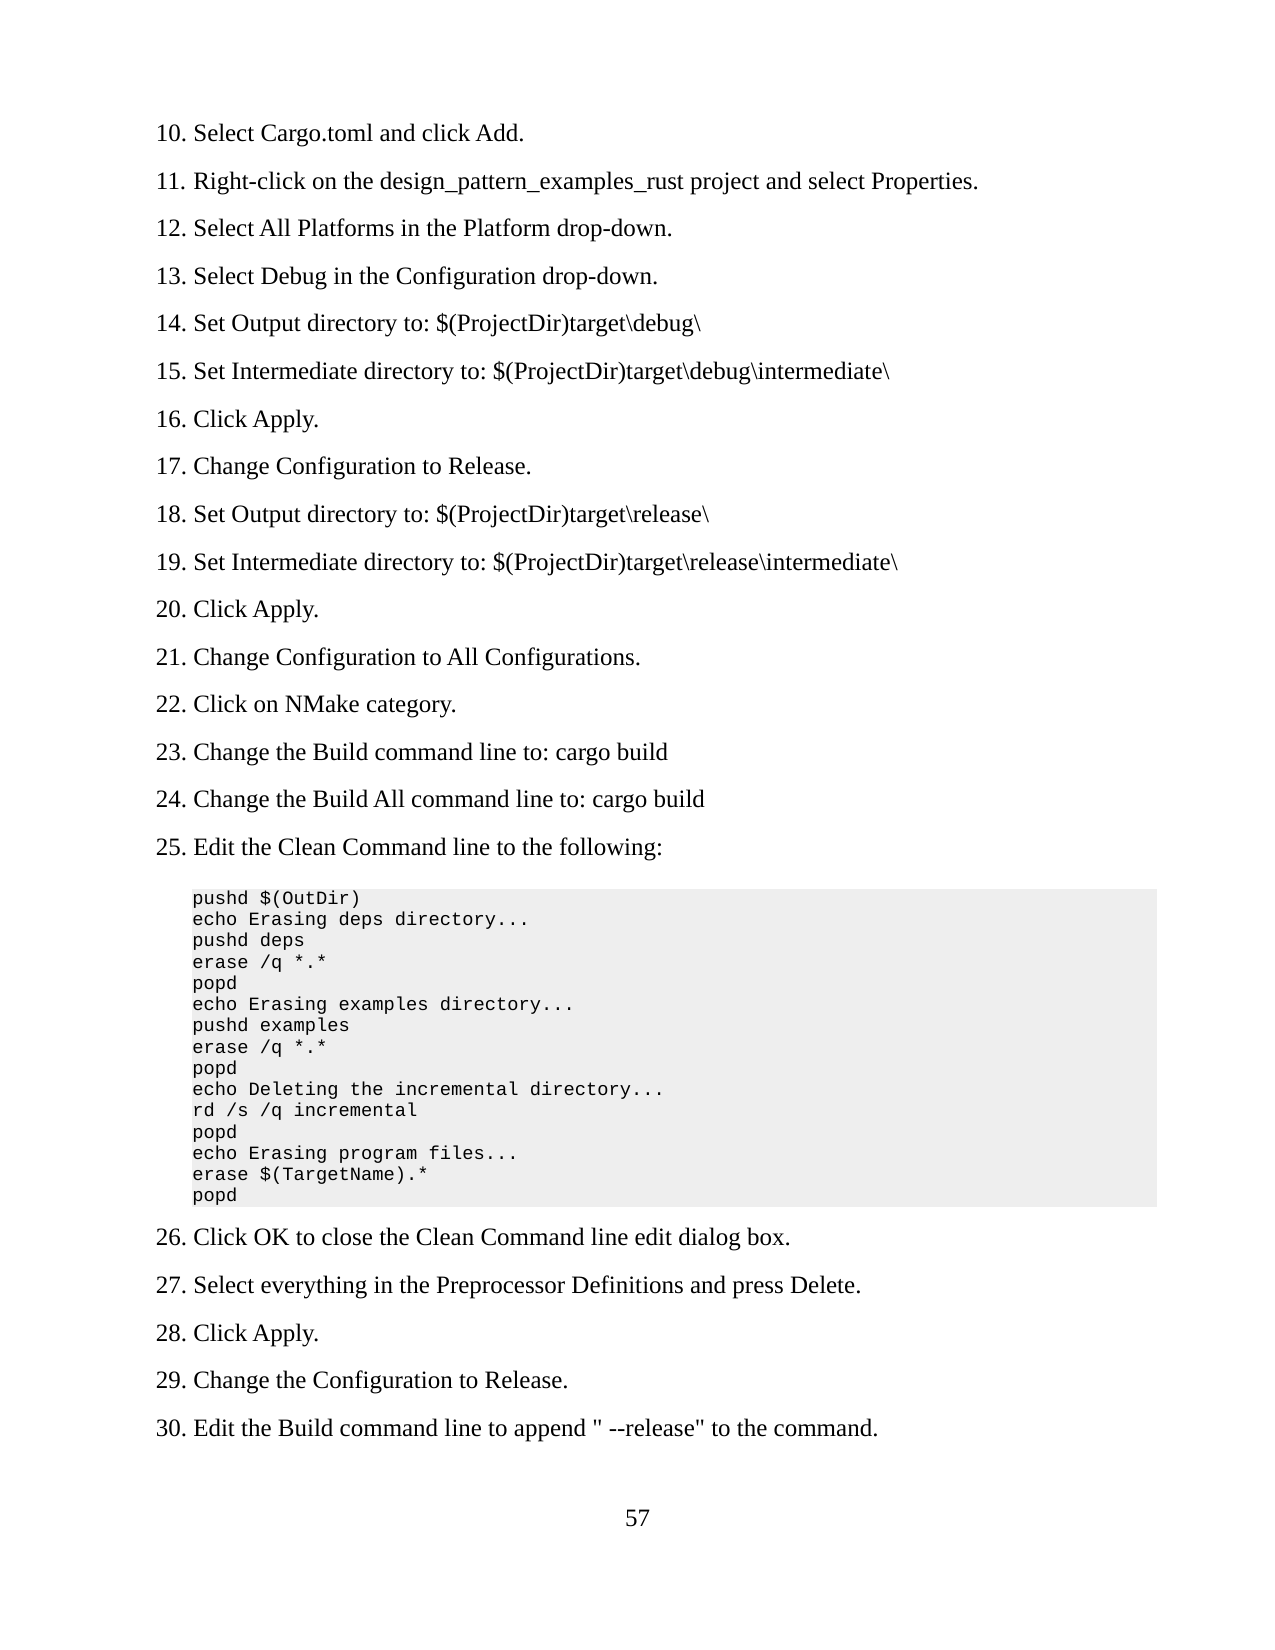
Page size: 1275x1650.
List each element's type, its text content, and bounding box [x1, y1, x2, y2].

text popd [192, 1186, 1157, 1207]
text echo Erasing deps directory... [192, 910, 1157, 931]
text erase $(TargetName).* [192, 1165, 1157, 1186]
text pushd deps [192, 931, 1157, 952]
list Set Intermediate directory to: $(ProjectDir)target\release\intermediate\ [156, 547, 1157, 575]
list Right-click on the design_pattern_examples_rust project and select Properties. [156, 166, 1157, 194]
list Select Debug in the Configuration drop-down. [156, 261, 1157, 290]
list Click Apply. [156, 594, 1157, 623]
text erase /q *.* [192, 952, 1157, 974]
text echo Deleting the incremental directory... [192, 1080, 1157, 1101]
text echo Erasing examples directory... [192, 995, 1157, 1016]
list Select Cargo.toml and click Add. [156, 118, 1157, 147]
text popd [192, 1122, 1157, 1144]
list Edit the Clean Command line to the following: [156, 832, 1157, 861]
text rd /s /q incremental [192, 1101, 1157, 1122]
list Click Apply. [156, 1318, 1157, 1346]
text popd [192, 974, 1157, 995]
list Change Configuration to All Configurations. [156, 642, 1157, 671]
text erase /q *.* [192, 1037, 1157, 1059]
list Click on NMake category. [156, 689, 1157, 718]
list Select All Platforms in the Platform drop-down. [156, 213, 1157, 242]
list Edit the Build command line to append " --release" to the command. [156, 1413, 1157, 1442]
list Click OK to close the Clean Command line edit dialog box. [156, 1222, 1157, 1251]
list Change the Build All command line to: cargo build [156, 784, 1157, 813]
list Set Output directory to: $(ProjectDir)target\debug\ [156, 308, 1157, 337]
text pushd examples [192, 1016, 1157, 1037]
text popd [192, 1059, 1157, 1080]
list Click Apply. [156, 404, 1157, 432]
list Change Configuration to Release. [156, 451, 1157, 480]
text pushd $(OutDir) [192, 889, 1157, 910]
list Change the Configuration to Release. [156, 1365, 1157, 1394]
list Change the Build command line to: cargo build [156, 737, 1157, 766]
text echo Erasing program files... [192, 1144, 1157, 1165]
list Set Output directory to: $(ProjectDir)target\release\ [156, 499, 1157, 528]
list Set Intermediate directory to: $(ProjectDir)target\debug\intermediate\ [156, 356, 1157, 385]
list Select everything in the Preprocessor Definitions and press Delete. [156, 1270, 1157, 1299]
